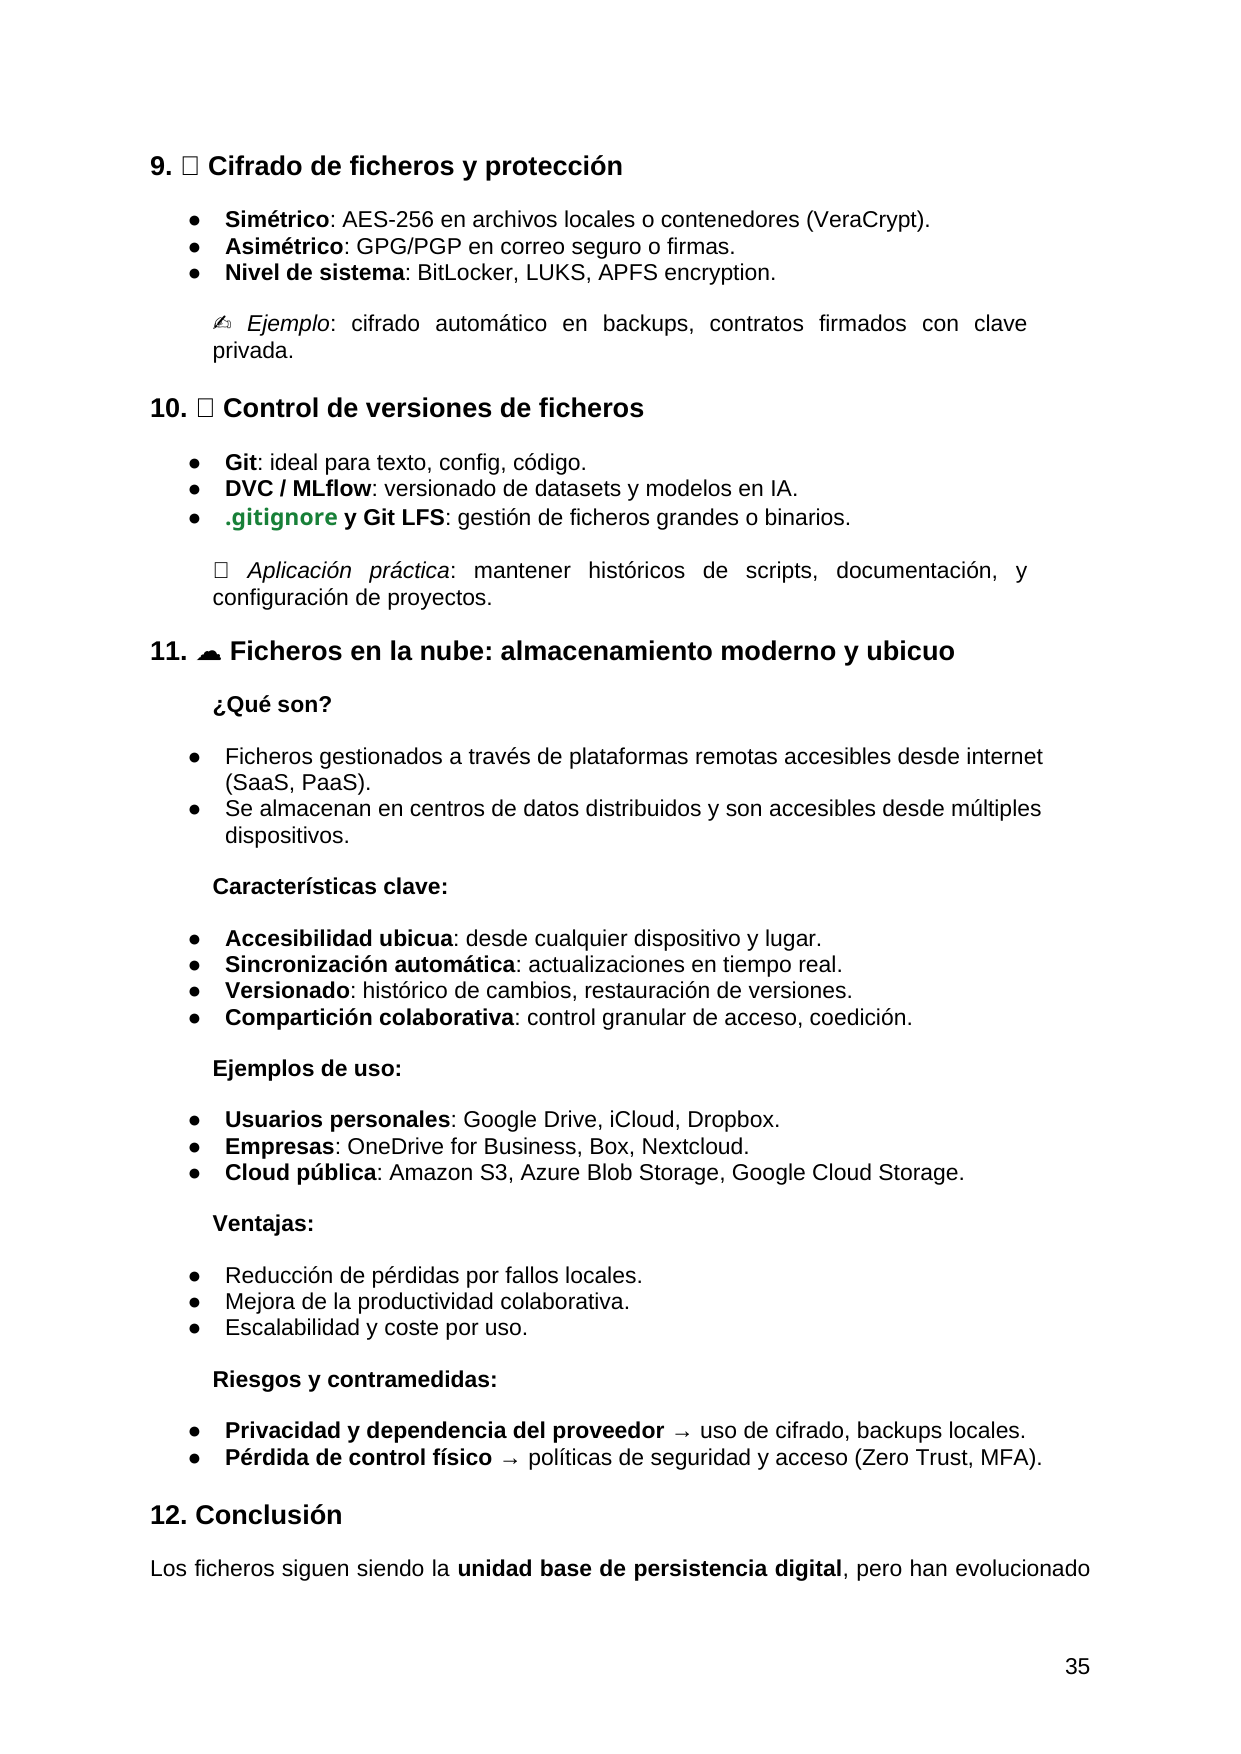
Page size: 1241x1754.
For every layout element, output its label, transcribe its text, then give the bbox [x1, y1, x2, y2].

list Privacidad y dependencia del proveedor → uso de cifrado, backups locales. [187, 1417, 1090, 1443]
list Reducción de pérdidas por fallos locales. [187, 1262, 1090, 1288]
text 11. ☁️ Ficheros en la nube: almacenamiento moderno y ubicuo [150, 635, 1028, 666]
list Sincronización automática: actualizaciones en tiempo real. [187, 951, 1090, 977]
list Escalabilidad y coste por uso. [187, 1314, 1090, 1341]
list Mejora de la productividad colaborativa. [187, 1288, 1090, 1314]
list Versionado: histórico de cambios, restauración de versiones. [187, 977, 1090, 1003]
list Ficheros gestionados a través de plataformas remotas accesibles desde internet (SaaS, PaaS). [187, 743, 1090, 795]
text 📁 Aplicación práctica: mantener históricos de scripts, documentación, y configuración de proyectos. [212, 557, 1028, 610]
list Accesibilidad ubicua: desde cualquier dispositivo y lugar. [187, 924, 1090, 951]
list .gitignore y Git LFS: gestión de ficheros grandes o binarios. [187, 501, 1090, 532]
text ✍️ Ejemplo: cifrado automático en backups, contratos firmados con clave privada. [212, 310, 1028, 363]
list Pérdida de control físico → políticas de seguridad y acceso (Zero Trust, MFA). [187, 1443, 1090, 1470]
subtitle Ejemplos de uso: [212, 1055, 1028, 1081]
list DVC / MLflow: versionado de datasets y modelos en IA. [187, 475, 1090, 501]
list Nivel de sistema: BitLocker, LUKS, APFS encryption. [187, 259, 1090, 285]
text Los ficheros siguen siendo la unidad base de persistencia digital, pero han evolucionado [150, 1555, 1090, 1582]
list Git: ideal para texto, config, código. [187, 448, 1090, 475]
subtitle 9. 🔐 Cifrado de ficheros y protección [150, 150, 1090, 181]
subtitle ¿Qué son? [212, 691, 1028, 718]
list Cloud pública: Amazon S3, Azure Blob Storage, Google Cloud Storage. [187, 1159, 1090, 1185]
list Usuarios personales: Google Drive, iCloud, Dropbox. [187, 1106, 1090, 1133]
list Compartición colaborativa: control granular de acceso, coedición. [187, 1003, 1090, 1030]
subtitle 10. 🔄 Control de versiones de ficheros [150, 392, 1090, 423]
list Se almacenan en centros de datos distribuidos y son accesibles desde múltiples dispositivos. [187, 795, 1090, 848]
subtitle Ventajas: [212, 1210, 1028, 1237]
subtitle 12. Conclusión [150, 1499, 1090, 1530]
list Empresas: OneDrive for Business, Box, Nextcloud. [187, 1133, 1090, 1159]
subtitle Características clave: [212, 873, 1028, 899]
subtitle Riesgos y contramedidas: [212, 1366, 1028, 1392]
list Asimétrico: GPG/PGP en correo seguro o firmas. [187, 233, 1090, 259]
list Simétrico: AES-256 en archivos locales o contenedores (VeraCrypt). [187, 206, 1090, 233]
